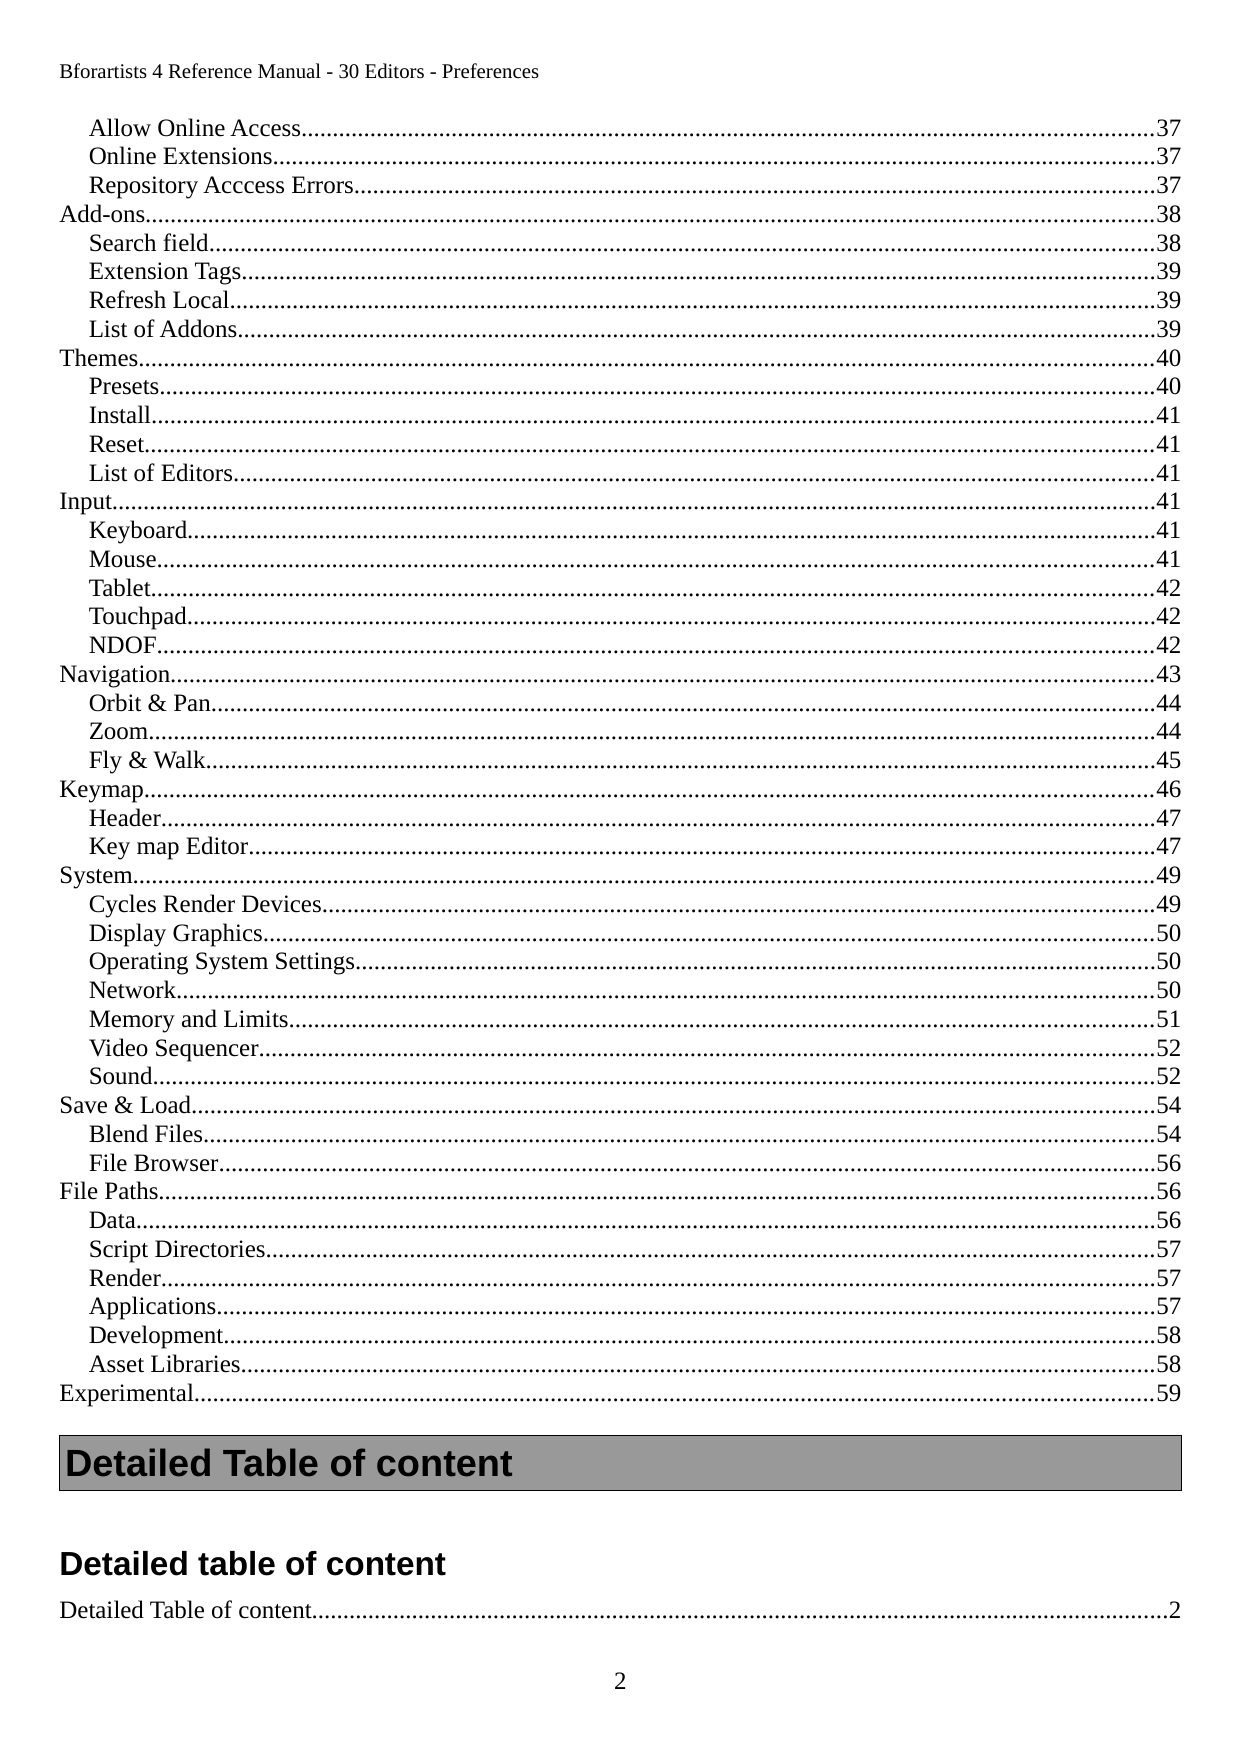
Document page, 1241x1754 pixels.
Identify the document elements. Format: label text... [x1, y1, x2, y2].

text Touchpad 42 [88, 601, 1181, 630]
text NDOF 42 [88, 630, 1181, 659]
text Script Directories 57 [88, 1234, 1181, 1263]
text Experimental 59 [59, 1378, 1181, 1406]
text Input 41 [59, 486, 1181, 515]
text Themes 40 [59, 343, 1181, 371]
text Data 56 [88, 1205, 1181, 1234]
text Online Extensions 37 [88, 141, 1181, 170]
text Save & Load 54 [59, 1090, 1181, 1119]
text Add-ons 38 [59, 199, 1181, 228]
text List of Addons 39 [88, 314, 1181, 343]
text Display Graphics 50 [88, 918, 1181, 946]
text Zoom 44 [88, 716, 1181, 745]
text Network 50 [88, 975, 1181, 1004]
text Navigation 43 [59, 659, 1181, 688]
text Cycles Render Devices 49 [88, 889, 1181, 918]
text Tablet 42 [88, 573, 1181, 601]
text Operating System Settings 50 [88, 946, 1181, 975]
text Mouse 41 [88, 544, 1181, 573]
text List of Editors 41 [88, 458, 1181, 486]
text Sound 52 [88, 1061, 1181, 1090]
text Detailed Table of content 2 [59, 1595, 1181, 1624]
text File Paths 56 [59, 1176, 1181, 1205]
text Allow Online Access 37 [88, 113, 1181, 141]
text File Browser 56 [88, 1148, 1181, 1176]
text Video Sequencer 52 [88, 1033, 1181, 1061]
text Keymap 46 [59, 774, 1181, 803]
text Reset 41 [88, 429, 1181, 458]
text Render 57 [88, 1263, 1181, 1291]
text Presets 40 [88, 371, 1181, 400]
text System 49 [59, 860, 1181, 889]
text Key map Editor 47 [88, 831, 1181, 860]
text Applications 57 [88, 1291, 1181, 1320]
text Search field 38 [88, 228, 1181, 256]
subtitle Detailed table of content [59, 1544, 1181, 1583]
text Refresh Local 39 [88, 285, 1181, 314]
text Install 41 [88, 400, 1181, 429]
text Orbit & Pan 44 [88, 688, 1181, 716]
text Memory and Limits 51 [88, 1004, 1181, 1033]
table_header Detailed Table of content [60, 1436, 1181, 1490]
text Repository Acccess Errors 37 [88, 170, 1181, 199]
text Extension Tags 39 [88, 256, 1181, 285]
text Asset Libraries 58 [88, 1349, 1181, 1378]
text Fly & Walk 45 [88, 745, 1181, 774]
text Header 47 [88, 803, 1181, 831]
text Development 58 [88, 1320, 1181, 1349]
text Blend Files 54 [88, 1119, 1181, 1148]
text Keyboard 41 [88, 515, 1181, 544]
